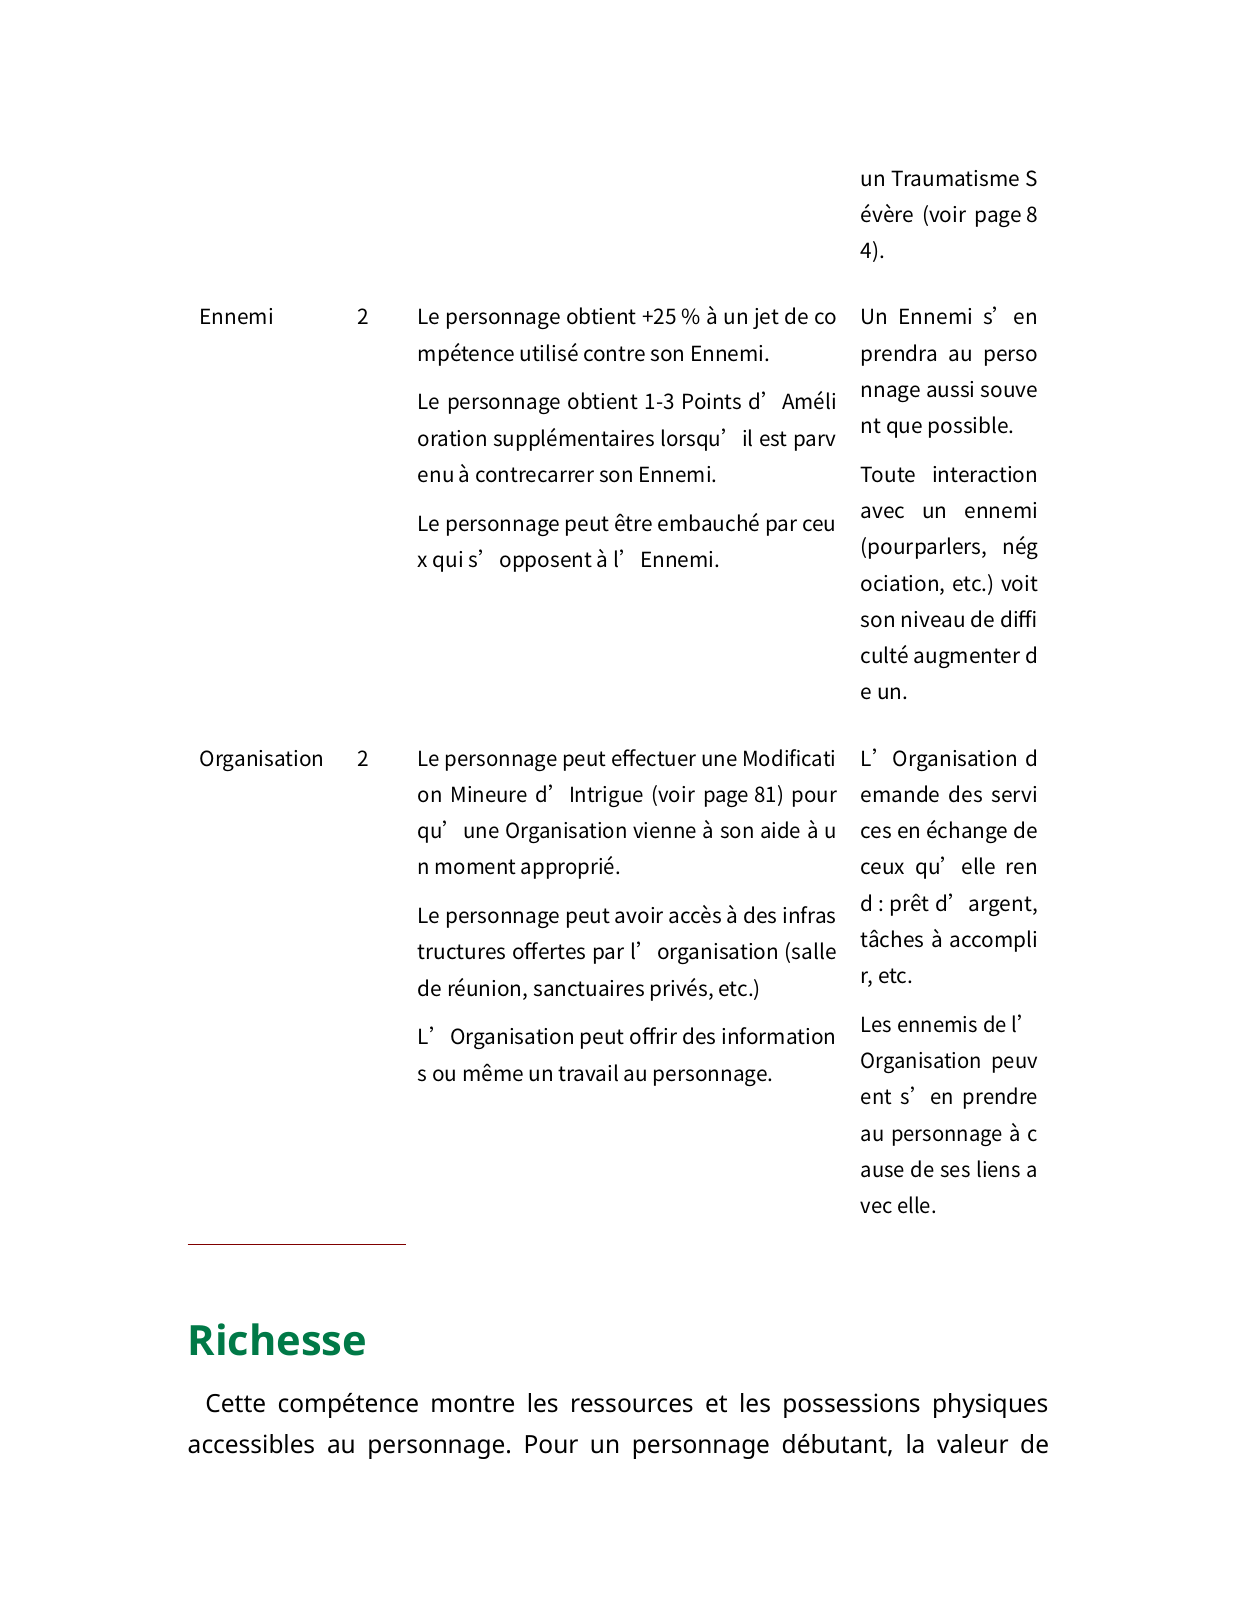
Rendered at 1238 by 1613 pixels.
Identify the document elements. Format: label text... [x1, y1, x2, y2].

text Richesse [187, 1311, 1050, 1368]
table_cell Le personnage obtient +25 % à un jet de compétence utilisé contre son Ennemi. Le personnage obtient 1-3 Points d’Amélioration supplémentaires lorsqu’il est parvenu à contrecarrer son Ennemi. Le personnage peut être embauché par ceux qui s’opposent à l’Ennemi. [406, 289, 849, 730]
table_cell Organisation [188, 730, 345, 1244]
table_cell 2 [345, 289, 406, 730]
table_cell [345, 150, 406, 289]
table_cell 2 [345, 730, 406, 1244]
table_cell un Traumatisme Sévère (voir page 84). [849, 150, 1050, 289]
table_cell [406, 150, 849, 289]
table_cell L’Organisation demande des services en échange de ceux qu’elle rend : prêt d’argent, tâches à accomplir, etc. Les ennemis de l’Organisation peuvent s’en prendre au personnage à cause de ses liens avec elle. [849, 730, 1050, 1244]
table_cell Ennemi [188, 289, 345, 730]
table_cell [188, 150, 345, 289]
table_cell Le personnage peut effectuer une Modification Mineure d’Intrigue (voir page 81) pour qu’une Organisation vienne à son aide à un moment approprié. Le personnage peut avoir accès à des infrastructures offertes par l’organisation (salle de réunion, sanctuaires privés, etc.) L’Organisation peut offrir des informations ou même un travail au personnage. [406, 730, 849, 1244]
table_cell Un Ennemi s’en prendra au personnage aussi souvent que possible. Toute interaction avec un ennemi (pourparlers, négociation, etc.) voit son niveau de difficulté augmenter de un. [849, 289, 1050, 730]
text Cette compétence montre les ressources et les possessions physiques accessibles au personnage. Pour un personnage débutant, la valeur de [187, 1386, 1050, 1460]
